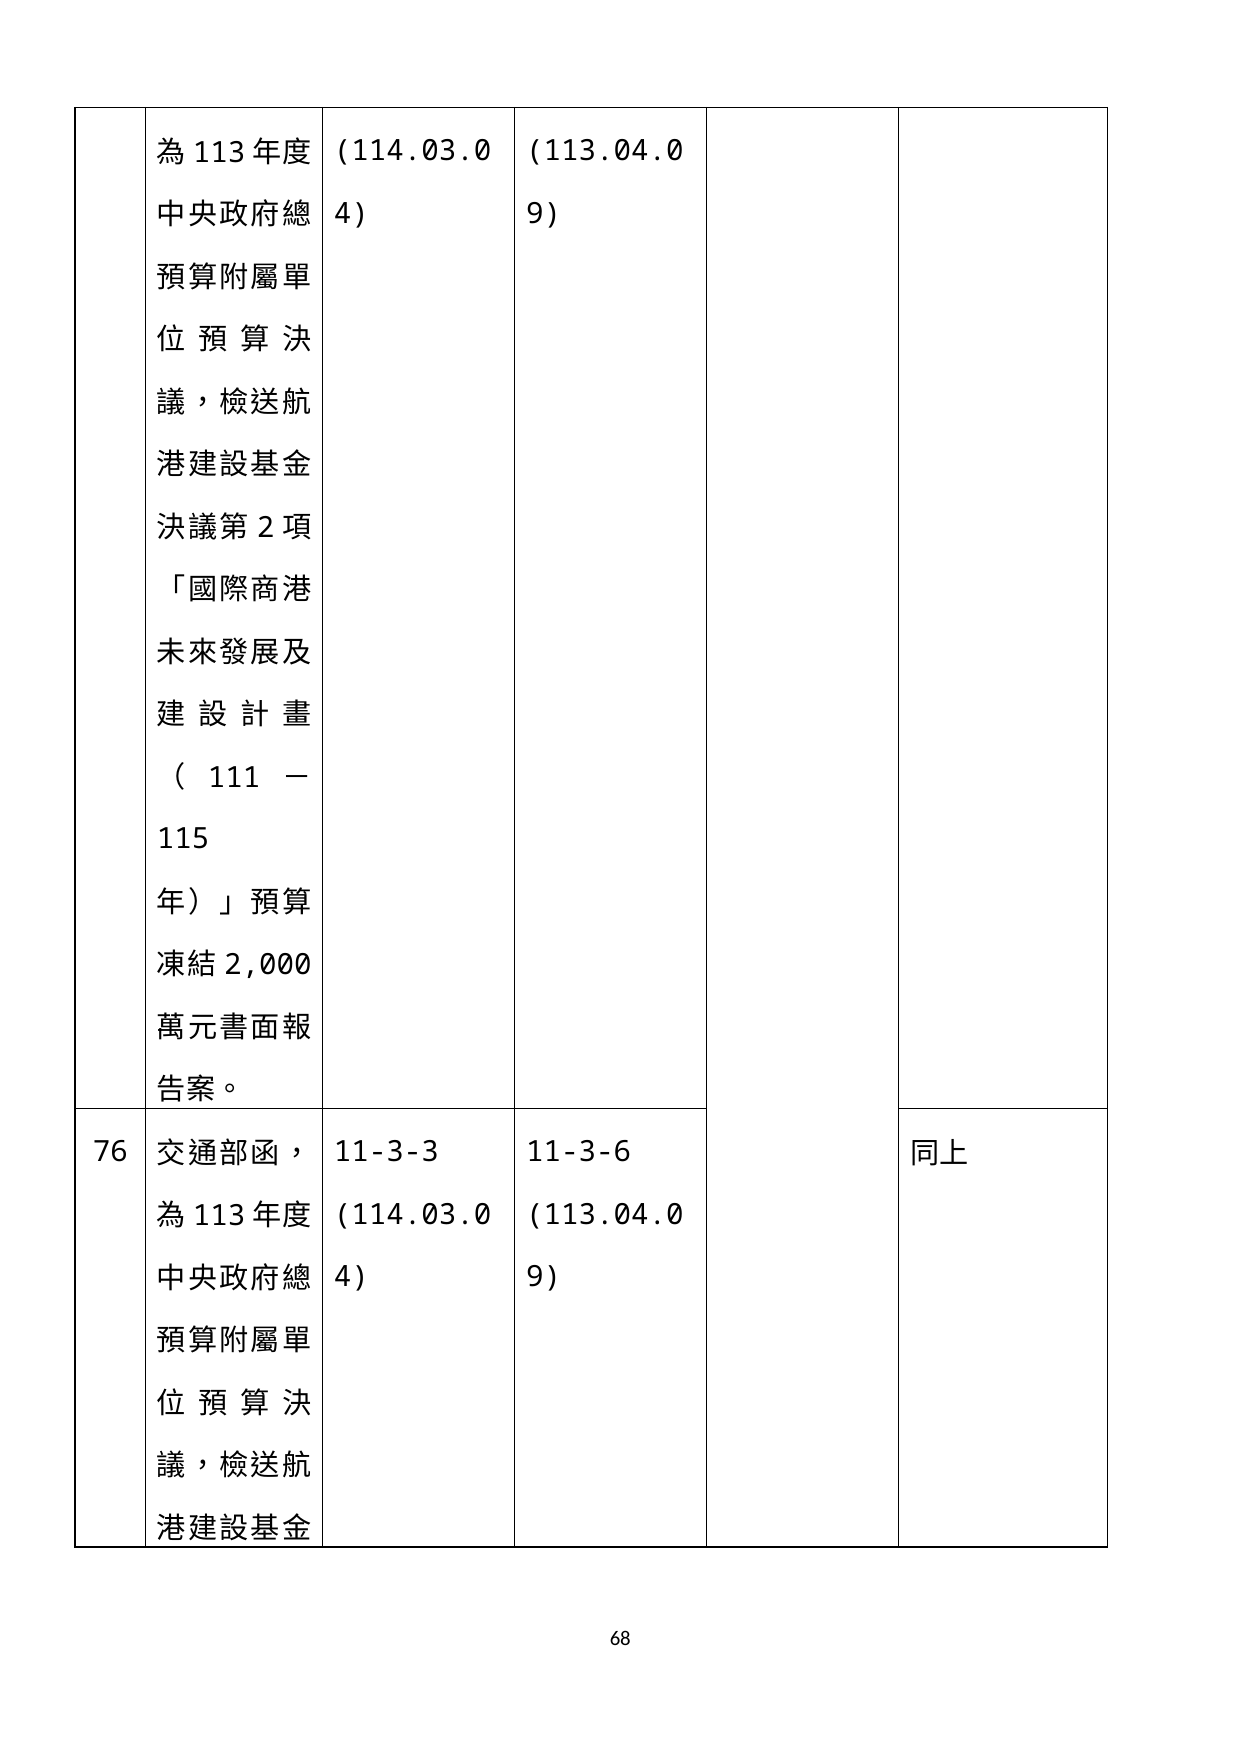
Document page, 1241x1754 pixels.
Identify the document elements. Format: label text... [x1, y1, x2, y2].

table_cell 為113年度中央政府總預算附屬單位預算決議，檢送航港建設基金決議第2項「國際商港未來發展及建設計畫（111－115 年）」預算凍結2,000萬元書面報告案。 [146, 108, 322, 1108]
table_cell 11-3-3 (114.03.04) [323, 1109, 514, 1546]
table_cell [899, 108, 1107, 1108]
table_cell (113.04.09) [515, 108, 706, 1108]
table_cell 交通部函，為113年度中央政府總預算附屬單位預算決議，檢送航港建設基金 [146, 1109, 322, 1546]
table_cell 11-3-6 (113.04.09) [515, 1109, 706, 1546]
table_cell 同上 [899, 1109, 1107, 1546]
table_cell 76 [76, 1109, 145, 1546]
table_cell [76, 108, 145, 1108]
table_cell (114.03.04) [323, 108, 514, 1108]
table_cell [707, 108, 898, 1546]
